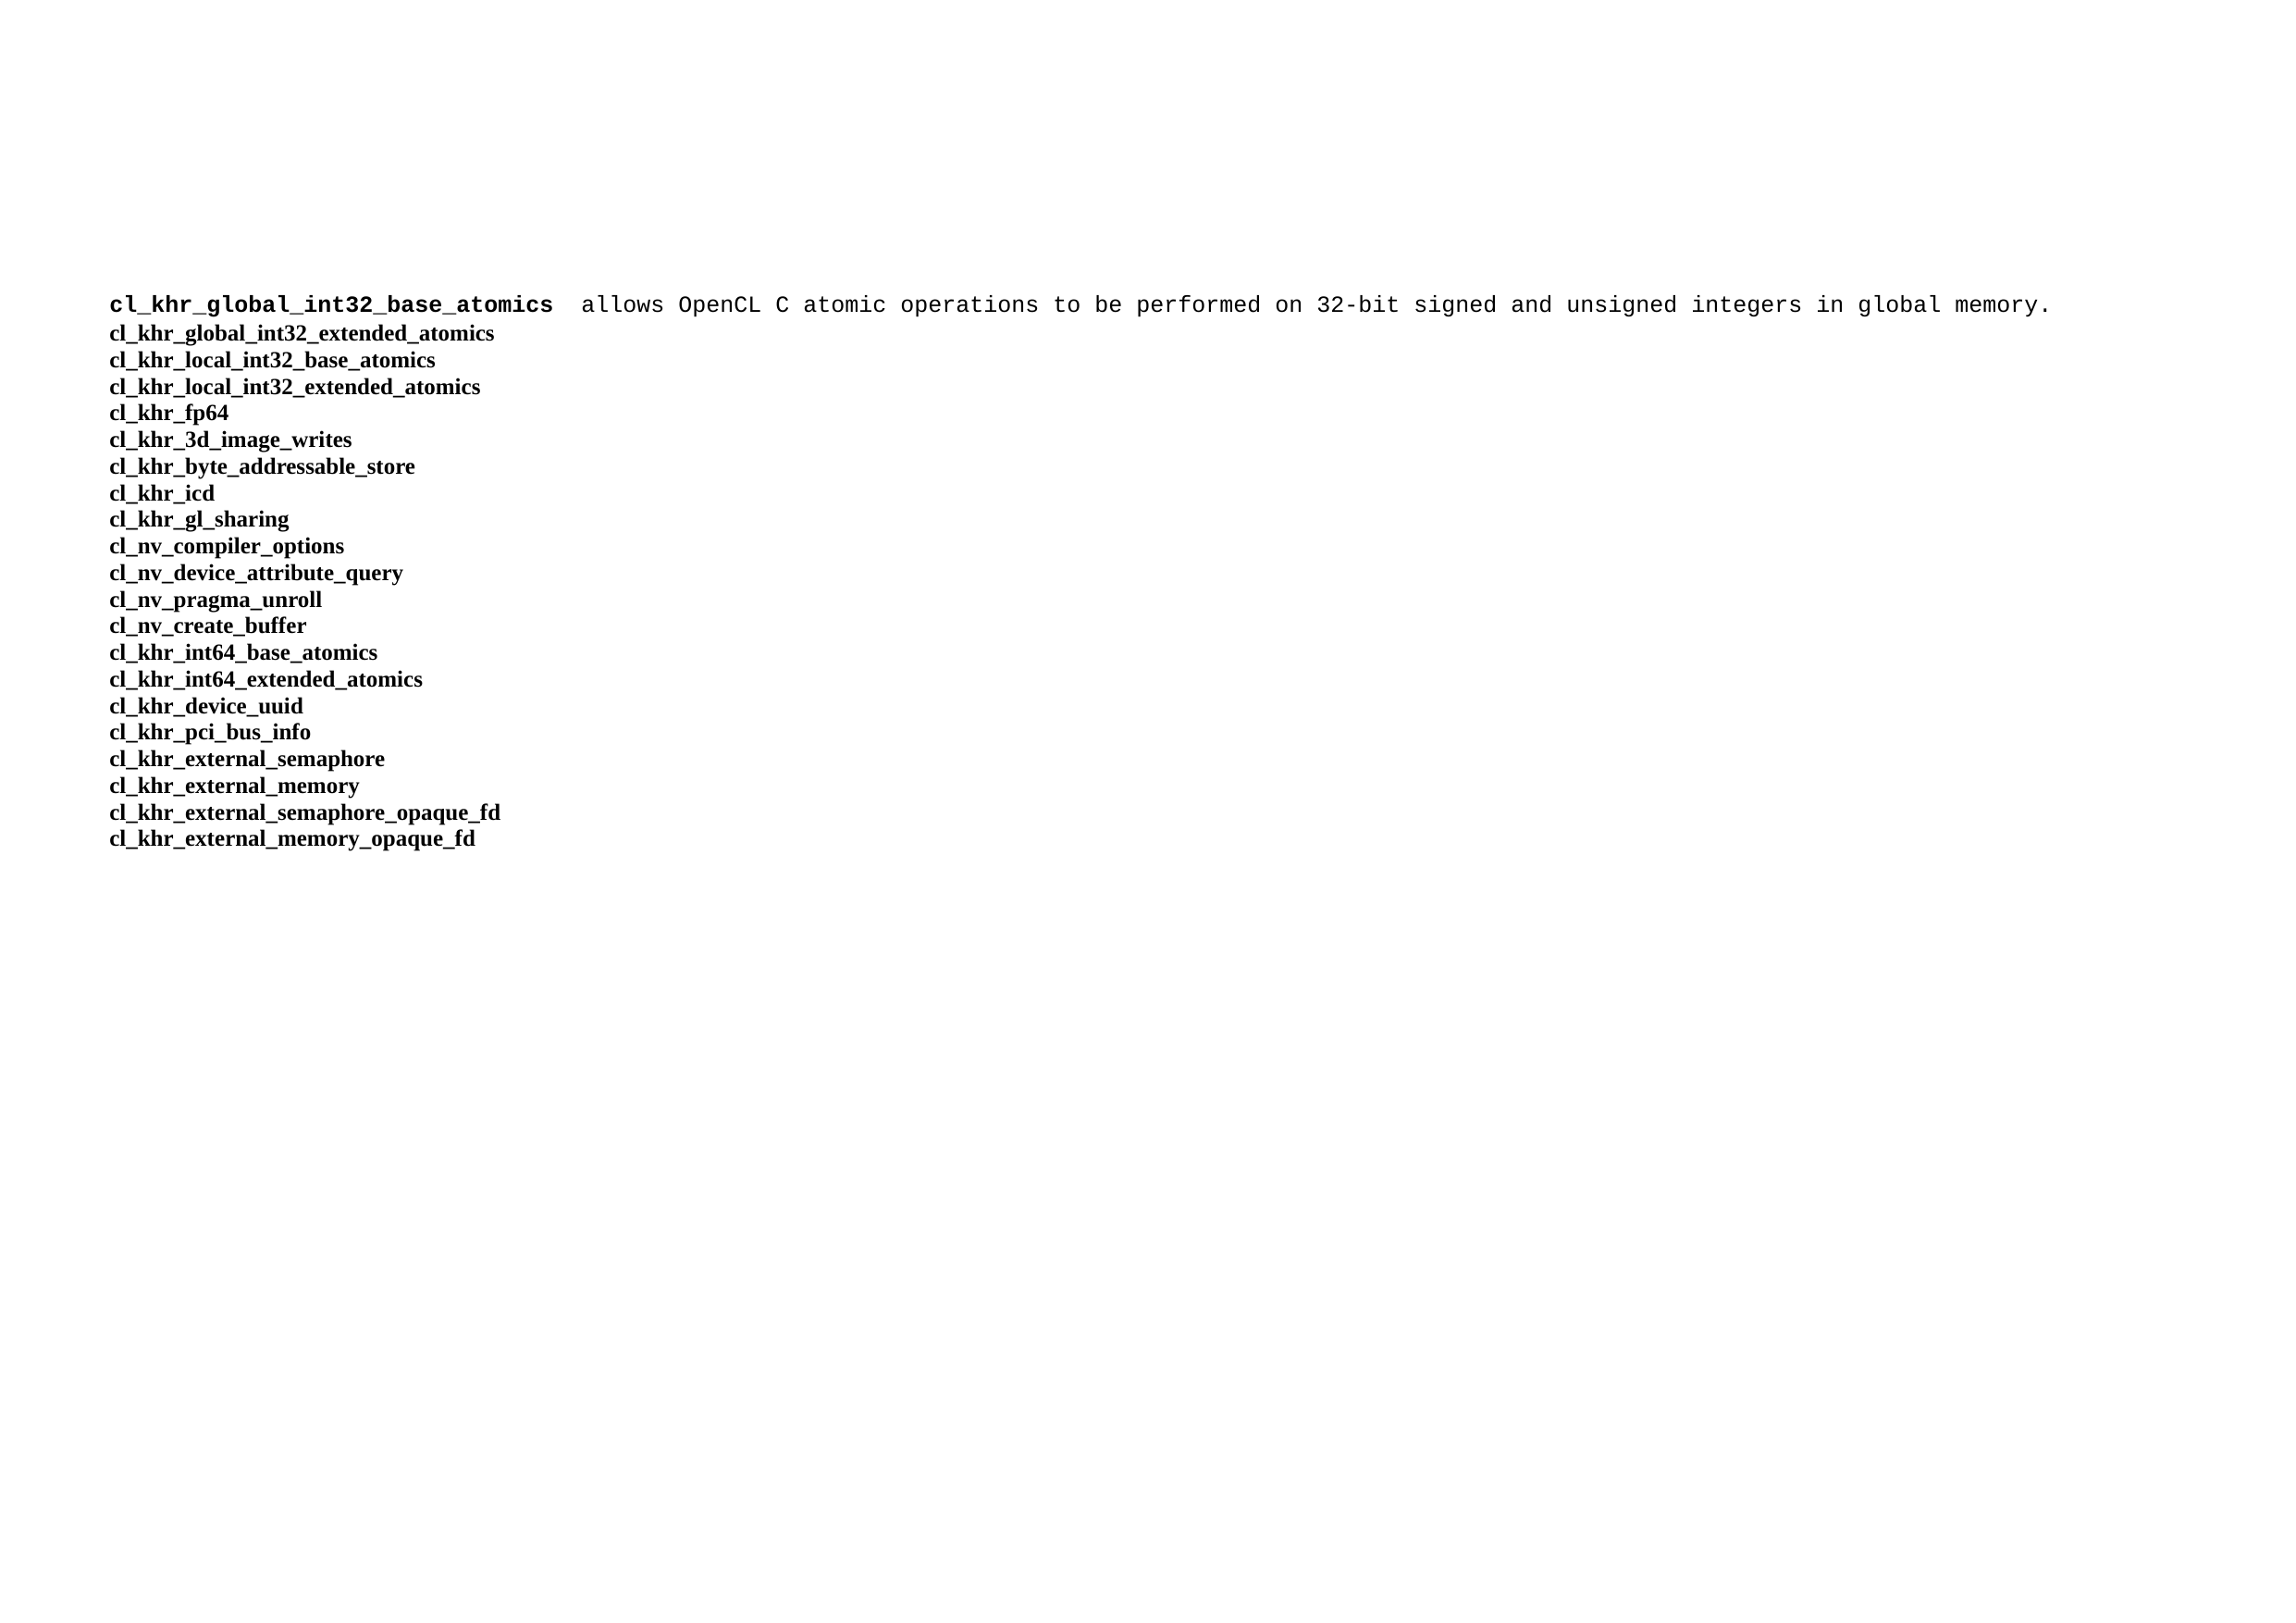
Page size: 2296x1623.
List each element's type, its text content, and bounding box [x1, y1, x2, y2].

text cl_khr_global_int32_extended_atomics [109, 319, 2186, 346]
text cl_khr_local_int32_extended_atomics [109, 373, 2186, 399]
text cl_khr_external_memory_opaque_fd [109, 824, 2186, 851]
text cl_khr_external_semaphore [109, 745, 2186, 772]
text cl_khr_device_uuid [109, 692, 2186, 718]
text cl_khr_global_int32_base_atomics allows OpenCL C atomic operations to be performed on 32-bit signed and unsigned integers in global memory. [109, 293, 2186, 319]
text cl_nv_device_attribute_query [109, 559, 2186, 586]
text cl_nv_compiler_options [109, 532, 2186, 559]
text cl_khr_gl_sharing [109, 505, 2186, 532]
text cl_khr_local_int32_base_atomics [109, 346, 2186, 373]
text cl_khr_int64_base_atomics [109, 638, 2186, 665]
text cl_khr_byte_addressable_store [109, 452, 2186, 479]
text cl_nv_create_buffer [109, 612, 2186, 638]
text cl_khr_fp64 [109, 399, 2186, 426]
text cl_khr_pci_bus_info [109, 718, 2186, 745]
text cl_khr_int64_extended_atomics [109, 665, 2186, 692]
text cl_nv_pragma_unroll [109, 586, 2186, 612]
text cl_khr_icd [109, 479, 2186, 505]
text cl_khr_3d_image_writes [109, 426, 2186, 452]
text cl_khr_external_semaphore_opaque_fd [109, 799, 2186, 824]
text cl_khr_external_memory [109, 772, 2186, 799]
